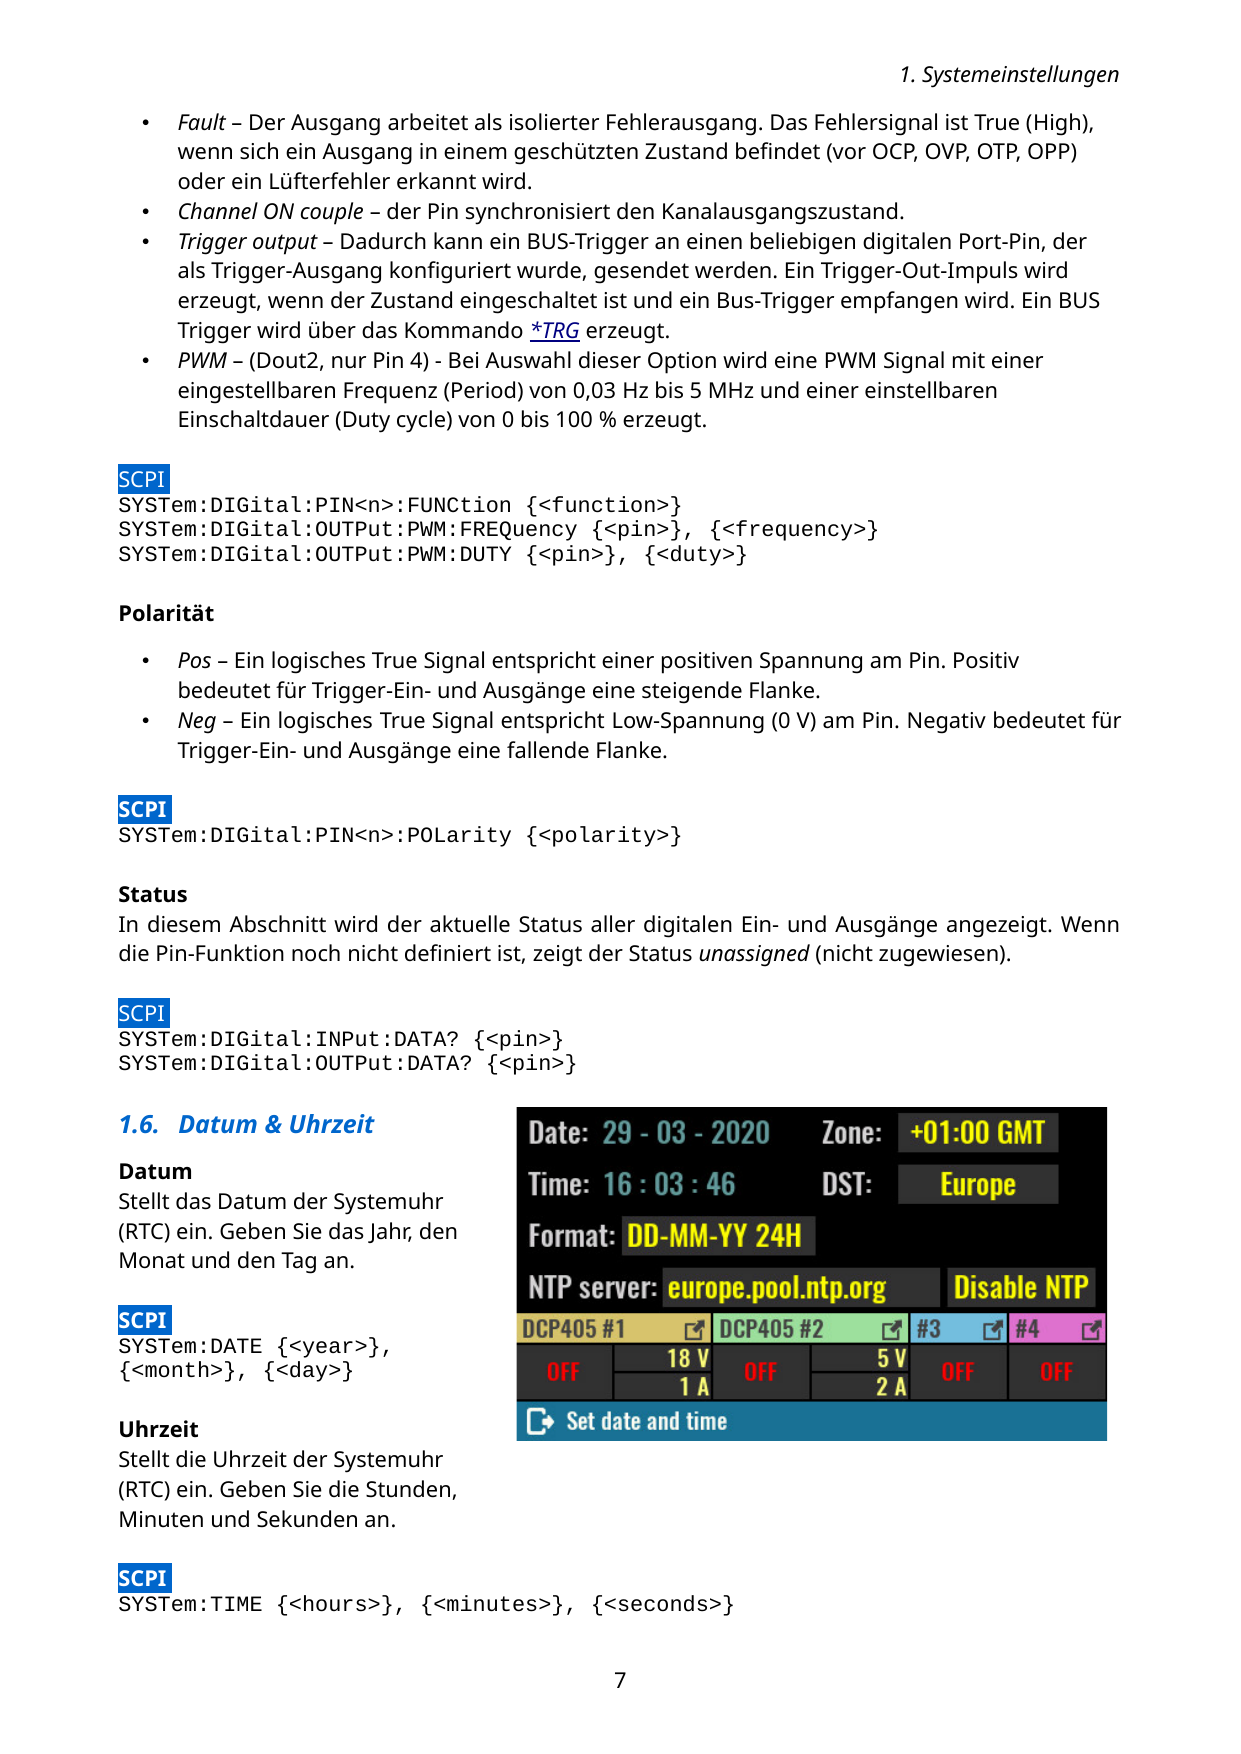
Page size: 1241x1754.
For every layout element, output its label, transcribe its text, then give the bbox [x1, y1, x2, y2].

text SYSTem:DIGital:OUTPut:PWM:DUTY {<pin>}, {<duty>} [118, 543, 1122, 568]
text SYSTem:DIGital:PIN<n>:POLarity {<polarity>} [118, 824, 1122, 849]
list Neg – Ein logisches True Signal entspricht Low-Spannung (0 V) am Pin. Negativ bedeutet für Trigger-Ein- und Ausgänge eine fallende Flanke. [142, 705, 1122, 765]
list Pos – Ein logisches True Signal entspricht einer positiven Spannung am Pin. Positiv bedeutet für Trigger-Ein- und Ausgänge eine steigende Flanke. [142, 646, 1110, 705]
text In diesem Abschnitt wird der aktuelle Status aller digitalen Ein- und Ausgänge angezeigt. Wenn die Pin-Funktion noch nicht definiert ist, zeigt der Status unassigned (nicht zugewiesen). [118, 909, 1122, 968]
list Trigger output – Dadurch kann ein BUS-Trigger an einen beliebigen digitalen Port-Pin, der als Trigger-Ausgang konfiguriert wurde, gesendet werden. Ein Trigger-Out-Impuls wird erzeugt, wenn der Zustand eingeschaltet ist und ein Bus-Trigger empfangen wird. Ein BUS Trigger wird über das Kommando *TRG erzeugt. [142, 226, 1110, 345]
text SYSTem:DIGital:OUTPut:PWM:FREQuency {<pin>}, {<frequency>} [118, 519, 1122, 543]
text Status [118, 879, 1122, 909]
picture [516, 1107, 1108, 1441]
table_header [501, 1107, 1123, 1533]
text SYSTem:DIGital:INPut:DATA? {<pin>} [118, 1028, 1122, 1053]
list Fault – Der Ausgang arbeitet als isolierter Fehlerausgang. Das Fehlersignal ist True (High), wenn sich ein Ausgang in einem geschützten Zustand befindet (vor OCP, OVP, OTP, OPP) oder ein Lüfterfehler erkannt wird. [142, 107, 1110, 196]
list Channel ON couple – der Pin synchronisiert den Kanalausgangszustand. [142, 196, 1110, 226]
text SYSTem:DIGital:PIN<n>:FUNCtion {<function>} [118, 494, 1122, 519]
text SYSTem:TIME {<hours>}, {<minutes>}, {<seconds>} [118, 1593, 1122, 1618]
text SCPI [118, 998, 1122, 1028]
text SCPI [118, 464, 1122, 494]
table_header Datum & Uhrzeit Datum Stellt das Datum der Systemuhr (RTC) ein. Geben Sie das Jahr, den Monat und den Tag an. SCPI SYSTem:DATE {<year>}, {<month>}, {<day>} Uhrzeit Stellt die Uhrzeit der Systemuhr (RTC) ein. Geben Sie die Stunden, Minuten und Sekunden an. [118, 1107, 501, 1533]
list PWM – (Dout2, nur Pin 4) - Bei Auswahl dieser Option wird eine PWM Signal mit einer eingestellbaren Frequenz (Period) von 0,03 Hz bis 5 MHz und einer einstellbaren Einschaltdauer (Duty cycle) von 0 bis 100 % erzeugt. [142, 345, 1110, 434]
text SCPI [118, 1563, 1122, 1593]
text Polarität [118, 598, 1122, 628]
text SCPI [118, 794, 1122, 824]
text SYSTem:DIGital:OUTPut:DATA? {<pin>} [118, 1053, 1122, 1077]
